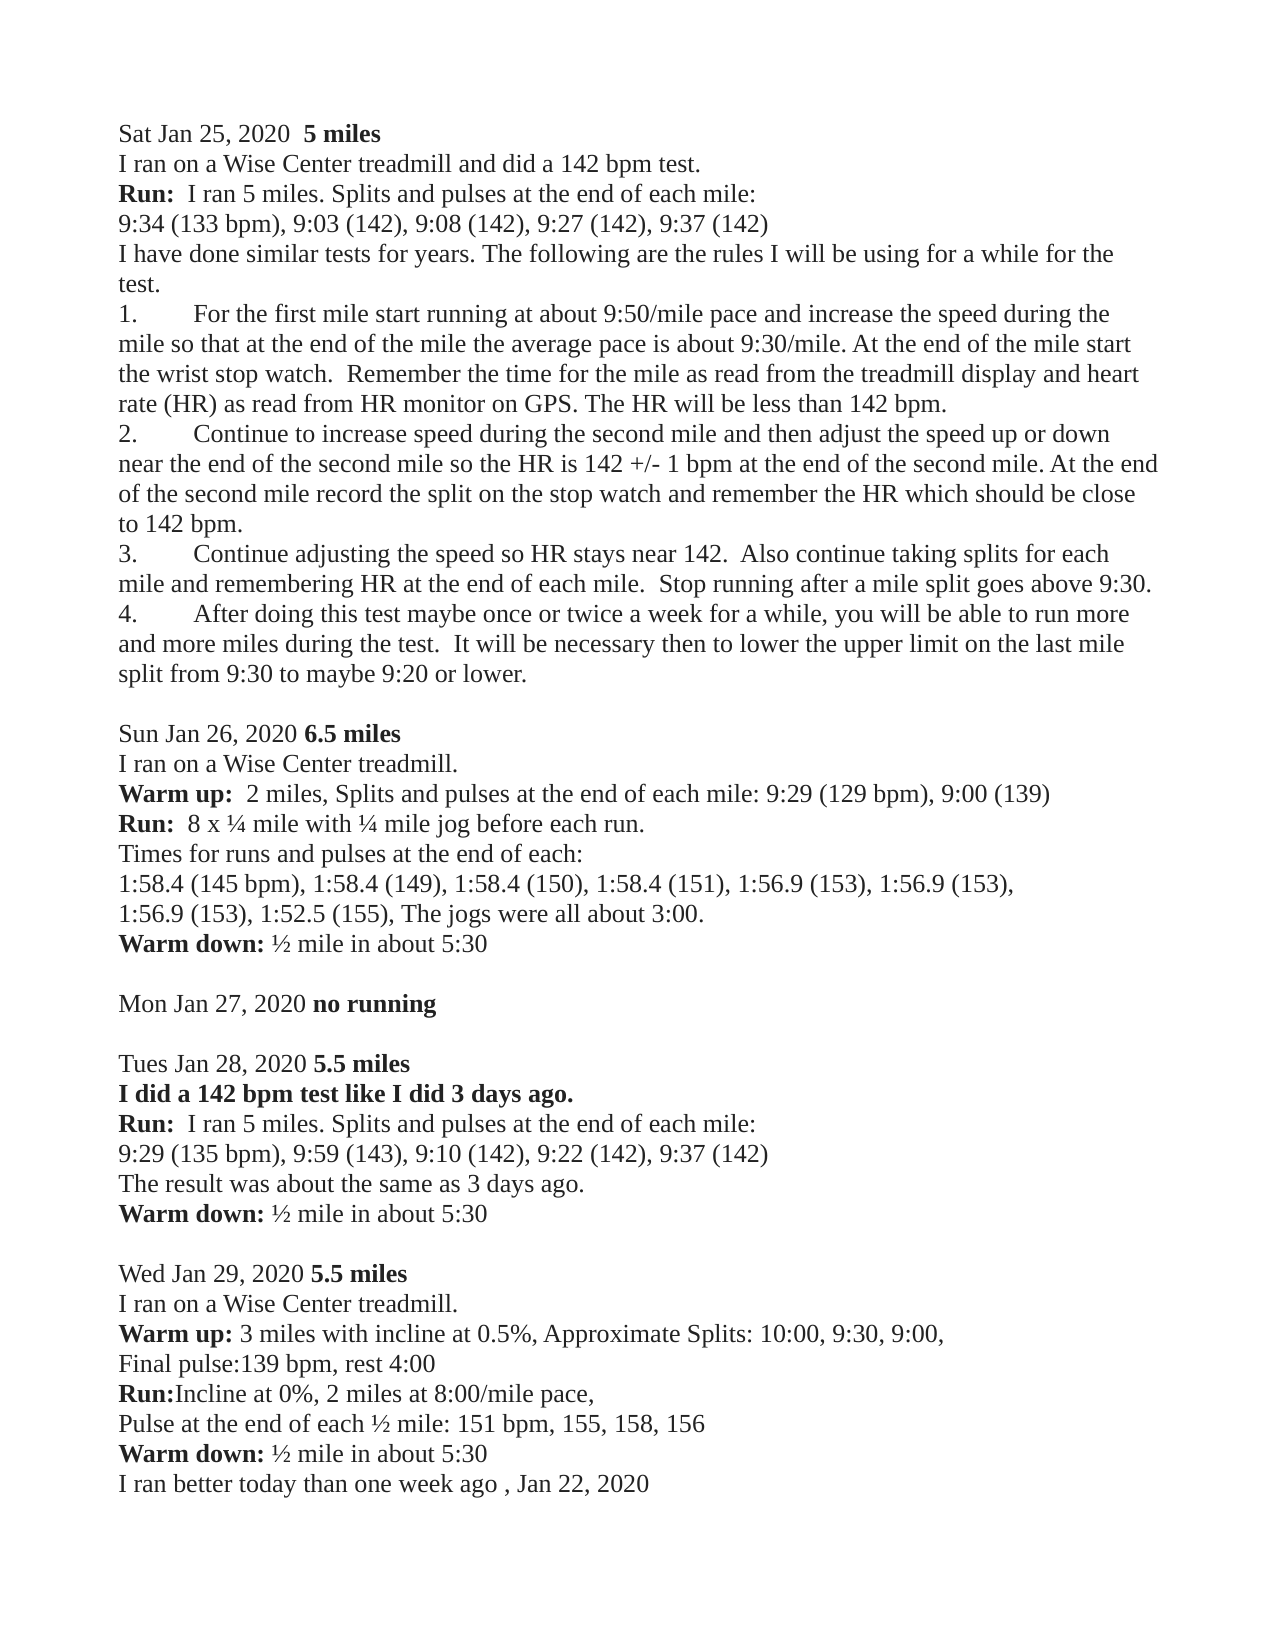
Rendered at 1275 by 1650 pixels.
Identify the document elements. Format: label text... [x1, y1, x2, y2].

text Run: 8 x ¼ mile with ¼ mile jog before each run. [118, 808, 1161, 838]
text Final pulse:139 bpm, rest 4:00 [118, 1348, 1161, 1378]
list Continue to increase speed during the second mile and then adjust the speed up or down near the end of the second mile so the HR is 142 +/- 1 bpm at the end of the second mile. At the end of the second mile record the split on the stop watch and remember the HR which should be close to 142 bpm. [118, 418, 1161, 538]
text I ran on a Wise Center treadmill. [118, 748, 1161, 778]
text Warm up: 2 miles, Splits and pulses at the end of each mile: 9:29 (129 bpm), 9:00 (139) [118, 778, 1161, 808]
text Run: I ran 5 miles. Splits and pulses at the end of each mile: [118, 1108, 1161, 1138]
text Warm down: ½ mile in about 5:30 [118, 1438, 1161, 1468]
text Run:Incline at 0%, 2 miles at 8:00/mile pace, [118, 1378, 1161, 1408]
text Sat Jan 25, 2020 5 miles [118, 118, 1161, 148]
text I did a 142 bpm test like I did 3 days ago. [118, 1078, 1161, 1108]
list Continue adjusting the speed so HR stays near 142. Also continue taking splits for each mile and remembering HR at the end of each mile. Stop running after a mile split goes above 9:30. [118, 538, 1161, 598]
text Sun Jan 26, 2020 6.5 miles [118, 718, 1161, 748]
text The result was about the same as 3 days ago. [118, 1168, 1161, 1198]
text Mon Jan 27, 2020 no running [118, 988, 1161, 1018]
list For the first mile start running at about 9:50/mile pace and increase the speed during the mile so that at the end of the mile the average pace is about 9:30/mile. At the end of the mile start the wrist stop watch. Remember the time for the mile as read from the treadmill display and heart rate (HR) as read from HR monitor on GPS. The HR will be less than 142 bpm. [118, 298, 1161, 418]
text Wed Jan 29, 2020 5.5 miles [118, 1258, 1161, 1288]
text 9:34 (133 bpm), 9:03 (142), 9:08 (142), 9:27 (142), 9:37 (142) [118, 208, 1161, 238]
text I ran on a Wise Center treadmill and did a 142 bpm test. [118, 148, 1161, 178]
text Tues Jan 28, 2020 5.5 miles [118, 1048, 1161, 1078]
text Run: I ran 5 miles. Splits and pulses at the end of each mile: [118, 178, 1161, 208]
text Times for runs and pulses at the end of each: [118, 838, 1161, 868]
text I ran better today than one week ago , Jan 22, 2020 [118, 1468, 1161, 1498]
text 1:56.9 (153), 1:52.5 (155), The jogs were all about 3:00. [118, 898, 1161, 928]
text I have done similar tests for years. The following are the rules I will be using for a while for the test. [118, 238, 1161, 298]
text 1:58.4 (145 bpm), 1:58.4 (149), 1:58.4 (150), 1:58.4 (151), 1:56.9 (153), 1:56.9 (153), [118, 868, 1161, 898]
text 9:29 (135 bpm), 9:59 (143), 9:10 (142), 9:22 (142), 9:37 (142) [118, 1138, 1161, 1168]
text Warm down: ½ mile in about 5:30 [118, 1198, 1161, 1228]
text I ran on a Wise Center treadmill. [118, 1288, 1161, 1318]
text Warm up: 3 miles with incline at 0.5%, Approximate Splits: 10:00, 9:30, 9:00, [118, 1318, 1161, 1348]
text Warm down: ½ mile in about 5:30 [118, 928, 1161, 958]
text Pulse at the end of each ½ mile: 151 bpm, 155, 158, 156 [118, 1408, 1161, 1438]
list After doing this test maybe once or twice a week for a while, you will be able to run more and more miles during the test. It will be necessary then to lower the upper limit on the last mile split from 9:30 to maybe 9:20 or lower. [118, 598, 1161, 688]
